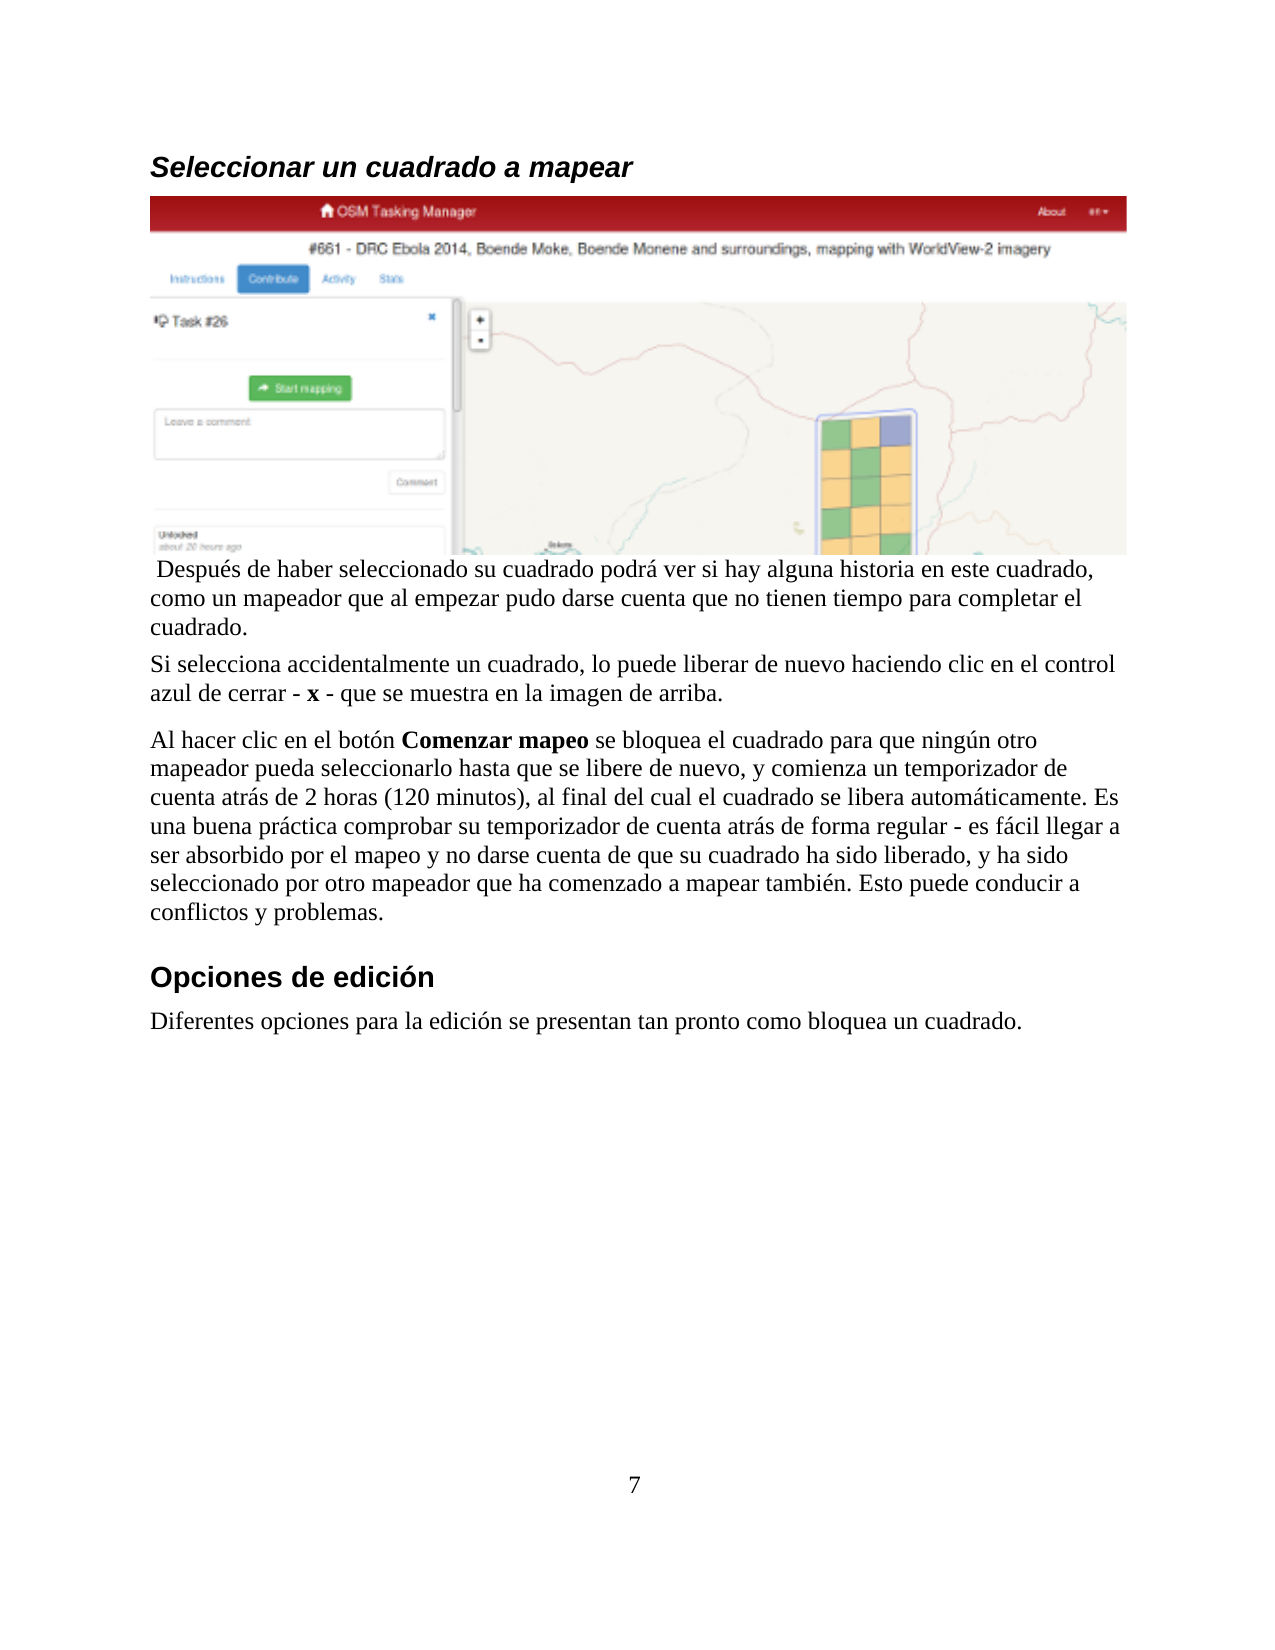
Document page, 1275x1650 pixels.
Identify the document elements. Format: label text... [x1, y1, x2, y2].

text Si selecciona accidentalmente un cuadrado, lo puede liberar de nuevo haciendo clic en el control azul de cerrar - x - que se muestra en la imagen de arriba. [150, 649, 1125, 707]
text Después de haber seleccionado su cuadrado podrá ver si hay alguna historia en este cuadrado, como un mapeador que al empezar pudo darse cuenta que no tienen tiempo para completar el cuadrado. [150, 555, 1125, 640]
subtitle Opciones de edición [150, 960, 1125, 993]
text Diferentes opciones para la edición se presentan tan pronto como bloquea un cuadrado. [150, 1006, 1125, 1035]
subtitle Seleccionar un cuadrado a mapear [150, 150, 1125, 183]
text Al hacer clic en el botón Comenzar mapeo se bloquea el cuadrado para que ningún otro mapeador pueda seleccionarlo hasta que se libere de nuevo, y comienza un temporizador de cuenta atrás de 2 horas (120 minutos), al final del cual el cuadrado se libera automáticamente. Es una buena práctica comprobar su temporizador de cuenta atrás de forma regular - es fácil llegar a ser absorbido por el mapeo y no darse cuenta de que su cuadrado ha sido liberado, y ha sido seleccionado por otro mapeador que ha comenzado a mapear también. Esto puede conducir a conflictos y problemas. [150, 725, 1125, 926]
picture [150, 196, 1127, 555]
